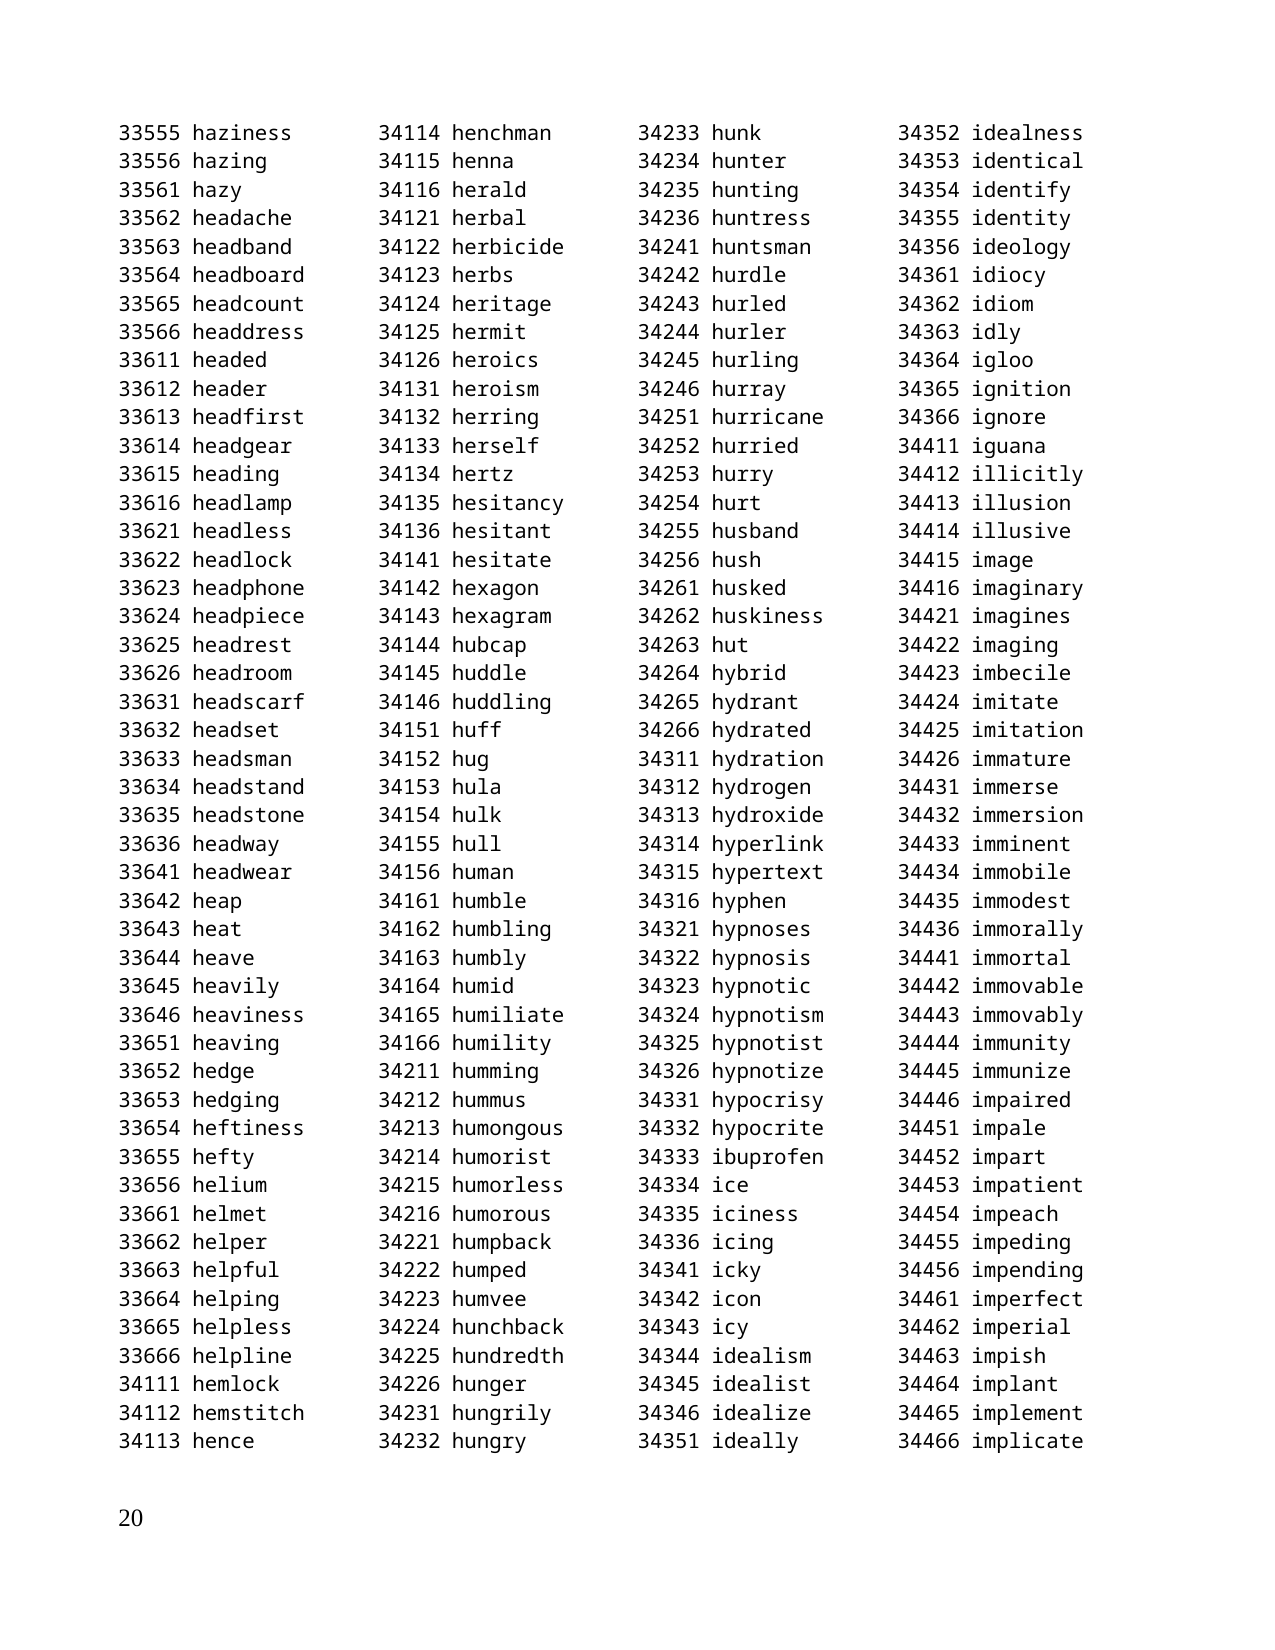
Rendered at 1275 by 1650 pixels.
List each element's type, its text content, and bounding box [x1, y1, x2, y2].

text 33561 hazy [118, 175, 378, 203]
text 33633 headsman [118, 744, 378, 772]
text 34316 hyphen [637, 886, 897, 914]
text 33562 headache [118, 203, 378, 232]
text 34122 herbicide [378, 232, 637, 260]
text 34246 hurray [637, 374, 897, 402]
text 34243 hurled [637, 289, 897, 317]
text 33555 haziness [118, 118, 378, 147]
text 34313 hydroxide [637, 801, 897, 829]
text 34215 humorless [378, 1170, 637, 1199]
text 34242 hurdle [637, 260, 897, 289]
text 33665 helpless [118, 1312, 378, 1341]
text 34113 hence [118, 1426, 378, 1455]
text 34131 heroism [378, 374, 637, 402]
text 34236 huntress [637, 203, 897, 232]
text 34454 impeach [897, 1199, 1157, 1227]
text 34462 imperial [897, 1312, 1157, 1341]
text 34346 idealize [637, 1398, 897, 1426]
text 33626 headroom [118, 658, 378, 687]
text 34423 imbecile [897, 658, 1157, 687]
text 34363 idly [897, 317, 1157, 346]
text 33625 headrest [118, 630, 378, 658]
text 33666 helpline [118, 1341, 378, 1369]
text 34456 impending [897, 1256, 1157, 1284]
text 34424 imitate [897, 687, 1157, 715]
text 34411 iguana [897, 431, 1157, 459]
text 34214 humorist [378, 1142, 637, 1170]
text 34212 hummus [378, 1085, 637, 1113]
text 33631 headscarf [118, 687, 378, 715]
text 33615 heading [118, 459, 378, 488]
text 33655 hefty [118, 1142, 378, 1170]
text 34152 hug [378, 744, 637, 772]
text 34145 huddle [378, 658, 637, 687]
text 34162 humbling [378, 914, 637, 943]
text 33664 helping [118, 1284, 378, 1312]
text 34352 idealness [897, 118, 1157, 147]
text 34364 igloo [897, 346, 1157, 374]
text 34412 illicitly [897, 459, 1157, 488]
text 34434 immobile [897, 857, 1157, 886]
text 33642 heap [118, 886, 378, 914]
text 33565 headcount [118, 289, 378, 317]
text 33616 headlamp [118, 488, 378, 516]
text 33645 heavily [118, 971, 378, 1000]
text 34343 icy [637, 1312, 897, 1341]
text 34413 illusion [897, 488, 1157, 516]
text 34452 impart [897, 1142, 1157, 1170]
text 34325 hypnotist [637, 1028, 897, 1057]
text 34326 hypnotize [637, 1057, 897, 1085]
text 34116 herald [378, 175, 637, 203]
text 34335 iciness [637, 1199, 897, 1227]
text 34432 immersion [897, 801, 1157, 829]
text 34135 hesitancy [378, 488, 637, 516]
text 34123 herbs [378, 260, 637, 289]
text 34416 imaginary [897, 573, 1157, 602]
text 34121 herbal [378, 203, 637, 232]
text 34324 hypnotism [637, 1000, 897, 1028]
text 34311 hydration [637, 744, 897, 772]
text 34431 immerse [897, 772, 1157, 801]
text 34321 hypnoses [637, 914, 897, 943]
text 34166 humility [378, 1028, 637, 1057]
text 33635 headstone [118, 801, 378, 829]
text 33621 headless [118, 516, 378, 545]
text 34163 humbly [378, 943, 637, 971]
text 34362 idiom [897, 289, 1157, 317]
text 34124 heritage [378, 289, 637, 317]
text 34252 hurried [637, 431, 897, 459]
text 34256 hush [637, 545, 897, 573]
text 33622 headlock [118, 545, 378, 573]
text 34426 immature [897, 744, 1157, 772]
text 34421 imagines [897, 602, 1157, 630]
text 34351 ideally [637, 1426, 897, 1455]
text 34143 hexagram [378, 602, 637, 630]
text 34164 humid [378, 971, 637, 1000]
text 34442 immovable [897, 971, 1157, 1000]
text 34334 ice [637, 1170, 897, 1199]
text 33651 heaving [118, 1028, 378, 1057]
text 34354 identify [897, 175, 1157, 203]
text 34133 herself [378, 431, 637, 459]
text 33663 helpful [118, 1256, 378, 1284]
text 34125 hermit [378, 317, 637, 346]
text 34225 hundredth [378, 1341, 637, 1369]
text 33634 headstand [118, 772, 378, 801]
text 34222 humped [378, 1256, 637, 1284]
text 34142 hexagon [378, 573, 637, 602]
text 34235 hunting [637, 175, 897, 203]
text 34464 implant [897, 1369, 1157, 1398]
text 34344 idealism [637, 1341, 897, 1369]
text 33563 headband [118, 232, 378, 260]
text 34361 idiocy [897, 260, 1157, 289]
text 34331 hypocrisy [637, 1085, 897, 1113]
text 34261 husked [637, 573, 897, 602]
text 34263 hut [637, 630, 897, 658]
text 34322 hypnosis [637, 943, 897, 971]
text 33636 headway [118, 829, 378, 857]
text 33646 heaviness [118, 1000, 378, 1028]
text 34151 huff [378, 715, 637, 744]
text 34435 immodest [897, 886, 1157, 914]
text 34451 impale [897, 1113, 1157, 1142]
text 34221 humpback [378, 1227, 637, 1256]
text 34156 human [378, 857, 637, 886]
text 34356 ideology [897, 232, 1157, 260]
text 34141 hesitate [378, 545, 637, 573]
text 34251 hurricane [637, 402, 897, 431]
text 34415 image [897, 545, 1157, 573]
text 33624 headpiece [118, 602, 378, 630]
text 34425 imitation [897, 715, 1157, 744]
text 34144 hubcap [378, 630, 637, 658]
text 33564 headboard [118, 260, 378, 289]
text 34453 impatient [897, 1170, 1157, 1199]
text 34436 immorally [897, 914, 1157, 943]
text 33654 heftiness [118, 1113, 378, 1142]
text 34234 hunter [637, 147, 897, 175]
text 34353 identical [897, 147, 1157, 175]
text 34342 icon [637, 1284, 897, 1312]
text 34226 hunger [378, 1369, 637, 1398]
text 34265 hydrant [637, 687, 897, 715]
text 34241 huntsman [637, 232, 897, 260]
text 34232 hungry [378, 1426, 637, 1455]
text 34315 hypertext [637, 857, 897, 886]
text 34314 hyperlink [637, 829, 897, 857]
text 33652 hedge [118, 1057, 378, 1085]
text 34341 icky [637, 1256, 897, 1284]
text 34153 hula [378, 772, 637, 801]
text 34465 implement [897, 1398, 1157, 1426]
text 34132 herring [378, 402, 637, 431]
text 34365 ignition [897, 374, 1157, 402]
text 34161 humble [378, 886, 637, 914]
text 34461 imperfect [897, 1284, 1157, 1312]
text 34254 hurt [637, 488, 897, 516]
text 34422 imaging [897, 630, 1157, 658]
text 34134 hertz [378, 459, 637, 488]
text 34345 idealist [637, 1369, 897, 1398]
text 33566 headdress [118, 317, 378, 346]
text 33614 headgear [118, 431, 378, 459]
text 34441 immortal [897, 943, 1157, 971]
text 33653 hedging [118, 1085, 378, 1113]
text 34245 hurling [637, 346, 897, 374]
text 34414 illusive [897, 516, 1157, 545]
text 33661 helmet [118, 1199, 378, 1227]
text 34466 implicate [897, 1426, 1157, 1455]
text 34262 huskiness [637, 602, 897, 630]
text 34111 hemlock [118, 1369, 378, 1398]
text 34126 heroics [378, 346, 637, 374]
text 34446 impaired [897, 1085, 1157, 1113]
text 33632 headset [118, 715, 378, 744]
text 34165 humiliate [378, 1000, 637, 1028]
text 34231 hungrily [378, 1398, 637, 1426]
text 33644 heave [118, 943, 378, 971]
text 34266 hydrated [637, 715, 897, 744]
text 34115 henna [378, 147, 637, 175]
text 33662 helper [118, 1227, 378, 1256]
text 34146 huddling [378, 687, 637, 715]
text 34336 icing [637, 1227, 897, 1256]
text 34213 humongous [378, 1113, 637, 1142]
text 34264 hybrid [637, 658, 897, 687]
text 34323 hypnotic [637, 971, 897, 1000]
text 33623 headphone [118, 573, 378, 602]
text 34155 hull [378, 829, 637, 857]
text 34112 hemstitch [118, 1398, 378, 1426]
text 33641 headwear [118, 857, 378, 886]
text 34433 imminent [897, 829, 1157, 857]
text 33656 helium [118, 1170, 378, 1199]
text 33556 hazing [118, 147, 378, 175]
text 34216 humorous [378, 1199, 637, 1227]
text 34211 humming [378, 1057, 637, 1085]
text 34333 ibuprofen [637, 1142, 897, 1170]
text 34312 hydrogen [637, 772, 897, 801]
text 34154 hulk [378, 801, 637, 829]
text 33612 header [118, 374, 378, 402]
text 34224 hunchback [378, 1312, 637, 1341]
text 34244 hurler [637, 317, 897, 346]
text 34463 impish [897, 1341, 1157, 1369]
text 34253 hurry [637, 459, 897, 488]
text 33643 heat [118, 914, 378, 943]
text 34445 immunize [897, 1057, 1157, 1085]
text 33613 headfirst [118, 402, 378, 431]
text 34332 hypocrite [637, 1113, 897, 1142]
text 34233 hunk [637, 118, 897, 147]
text 34355 identity [897, 203, 1157, 232]
text 34136 hesitant [378, 516, 637, 545]
text 34444 immunity [897, 1028, 1157, 1057]
text 33611 headed [118, 346, 378, 374]
text 34443 immovably [897, 1000, 1157, 1028]
text 34366 ignore [897, 402, 1157, 431]
text 34114 henchman [378, 118, 637, 147]
text 34223 humvee [378, 1284, 637, 1312]
text 34255 husband [637, 516, 897, 545]
text 34455 impeding [897, 1227, 1157, 1256]
